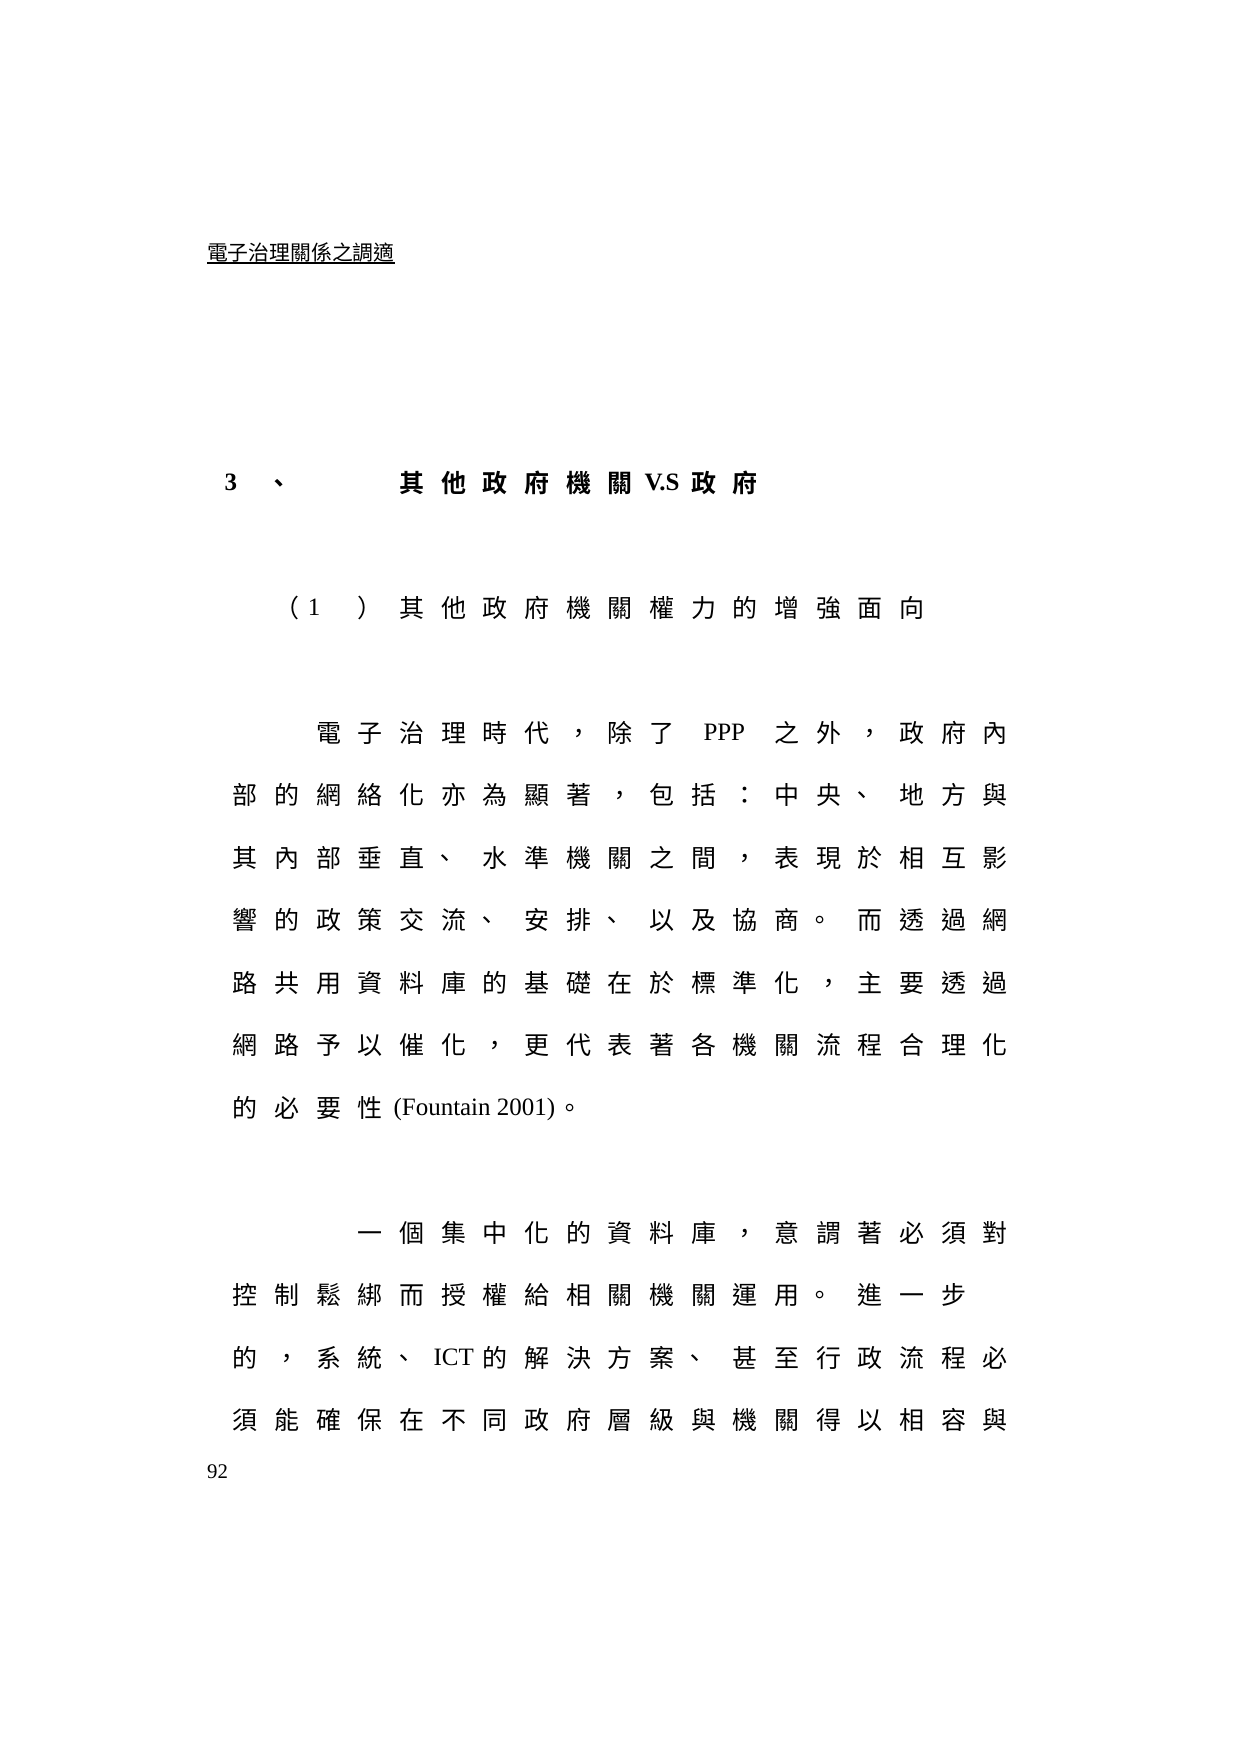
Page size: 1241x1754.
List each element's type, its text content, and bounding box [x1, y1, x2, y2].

text 一個集中化的資料庫，意謂著必須對控制鬆綁而授權給相關機關運用。進一步的，系統、ICT的解決方案、甚至行政流程必須能確保在不同政府層級與機關得以相容與 [224, 1189, 1016, 1439]
list 其他政府機關V.S政府 [224, 439, 1016, 502]
list 其他政府機關權力的增強面向 [224, 564, 1016, 627]
text 電子治理時代，除了PPP之外，政府內部的網絡化亦為顯著，包括：中央、地方與其內部垂直、水準機關之間，表現於相互影響的政策交流、安排、以及協商。而透過網路共用資料庫的基礎在於標準化，主要透過網路予以催化，更代表著各機關流程合理化的必要性(Fountain 2001)。 [224, 689, 1016, 1127]
